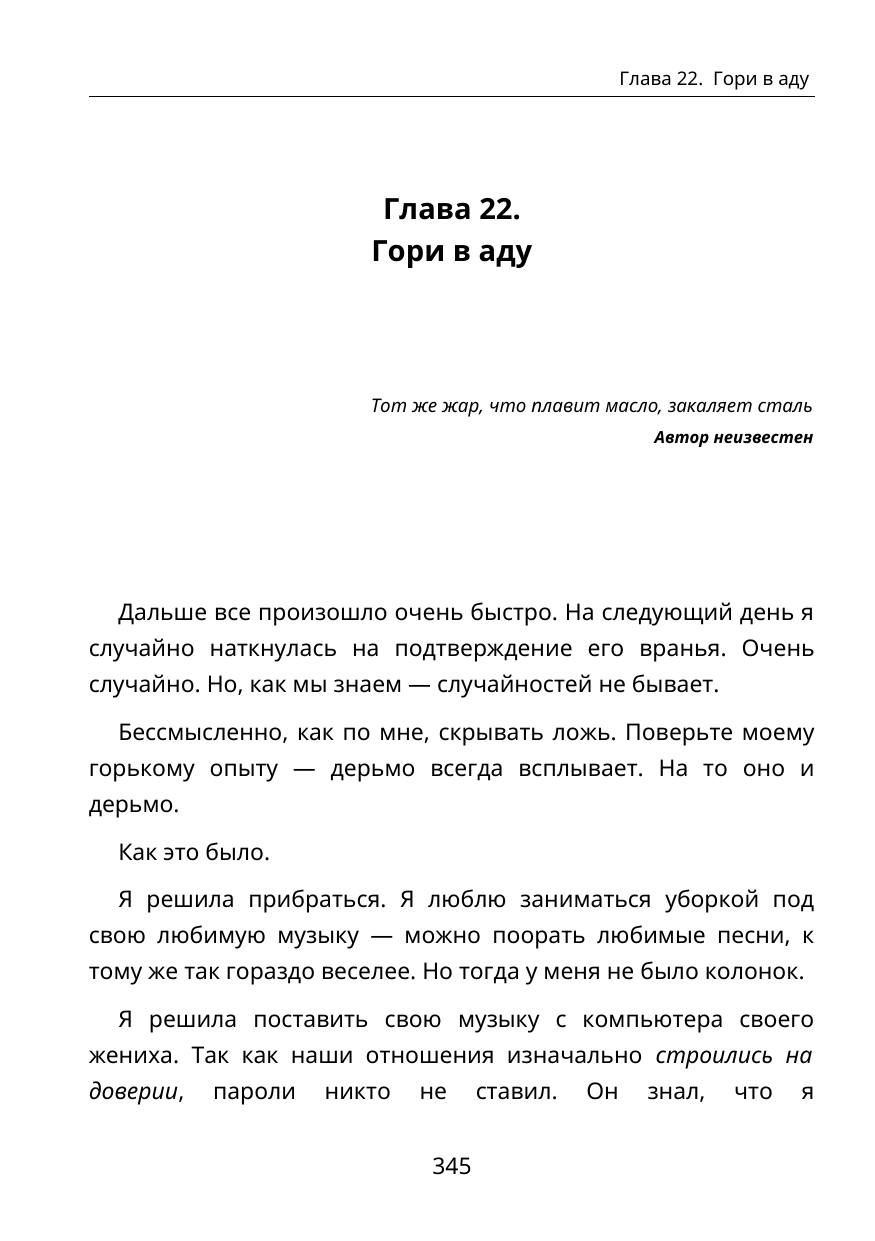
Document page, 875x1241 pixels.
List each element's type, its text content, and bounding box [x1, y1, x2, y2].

text Дальше все произошло очень быстро. На следующий день я случайно наткнулась на подтверждение его вранья. Очень случайно. Но, как мы знаем — случайностей не бывает. [88, 596, 815, 699]
text Автор неизвестен [148, 418, 815, 448]
text Я решила поставить свою музыку с компьютера своего жениха. Так как наши отношения изначально строились на доверии, пароли никто не ставил. Он знал, что я [88, 1003, 815, 1106]
subtitle Глава 22. Гори в аду [88, 185, 815, 270]
text Как это было. [88, 836, 815, 867]
text Бессмысленно, как по мне, скрывать ложь. Поверьте моему горькому опыту — дерьмо всегда всплывает. На то оно и дерьмо. [88, 716, 815, 819]
text Я решила прибраться. Я люблю заниматься уборкой под свою любимую музыку — можно поорать любимые песни, к тому же так гораздо веселее. Но тогда у меня не было колонок. [88, 883, 815, 986]
text Тот же жар, что плавит масло, закаляет сталь [236, 388, 815, 418]
